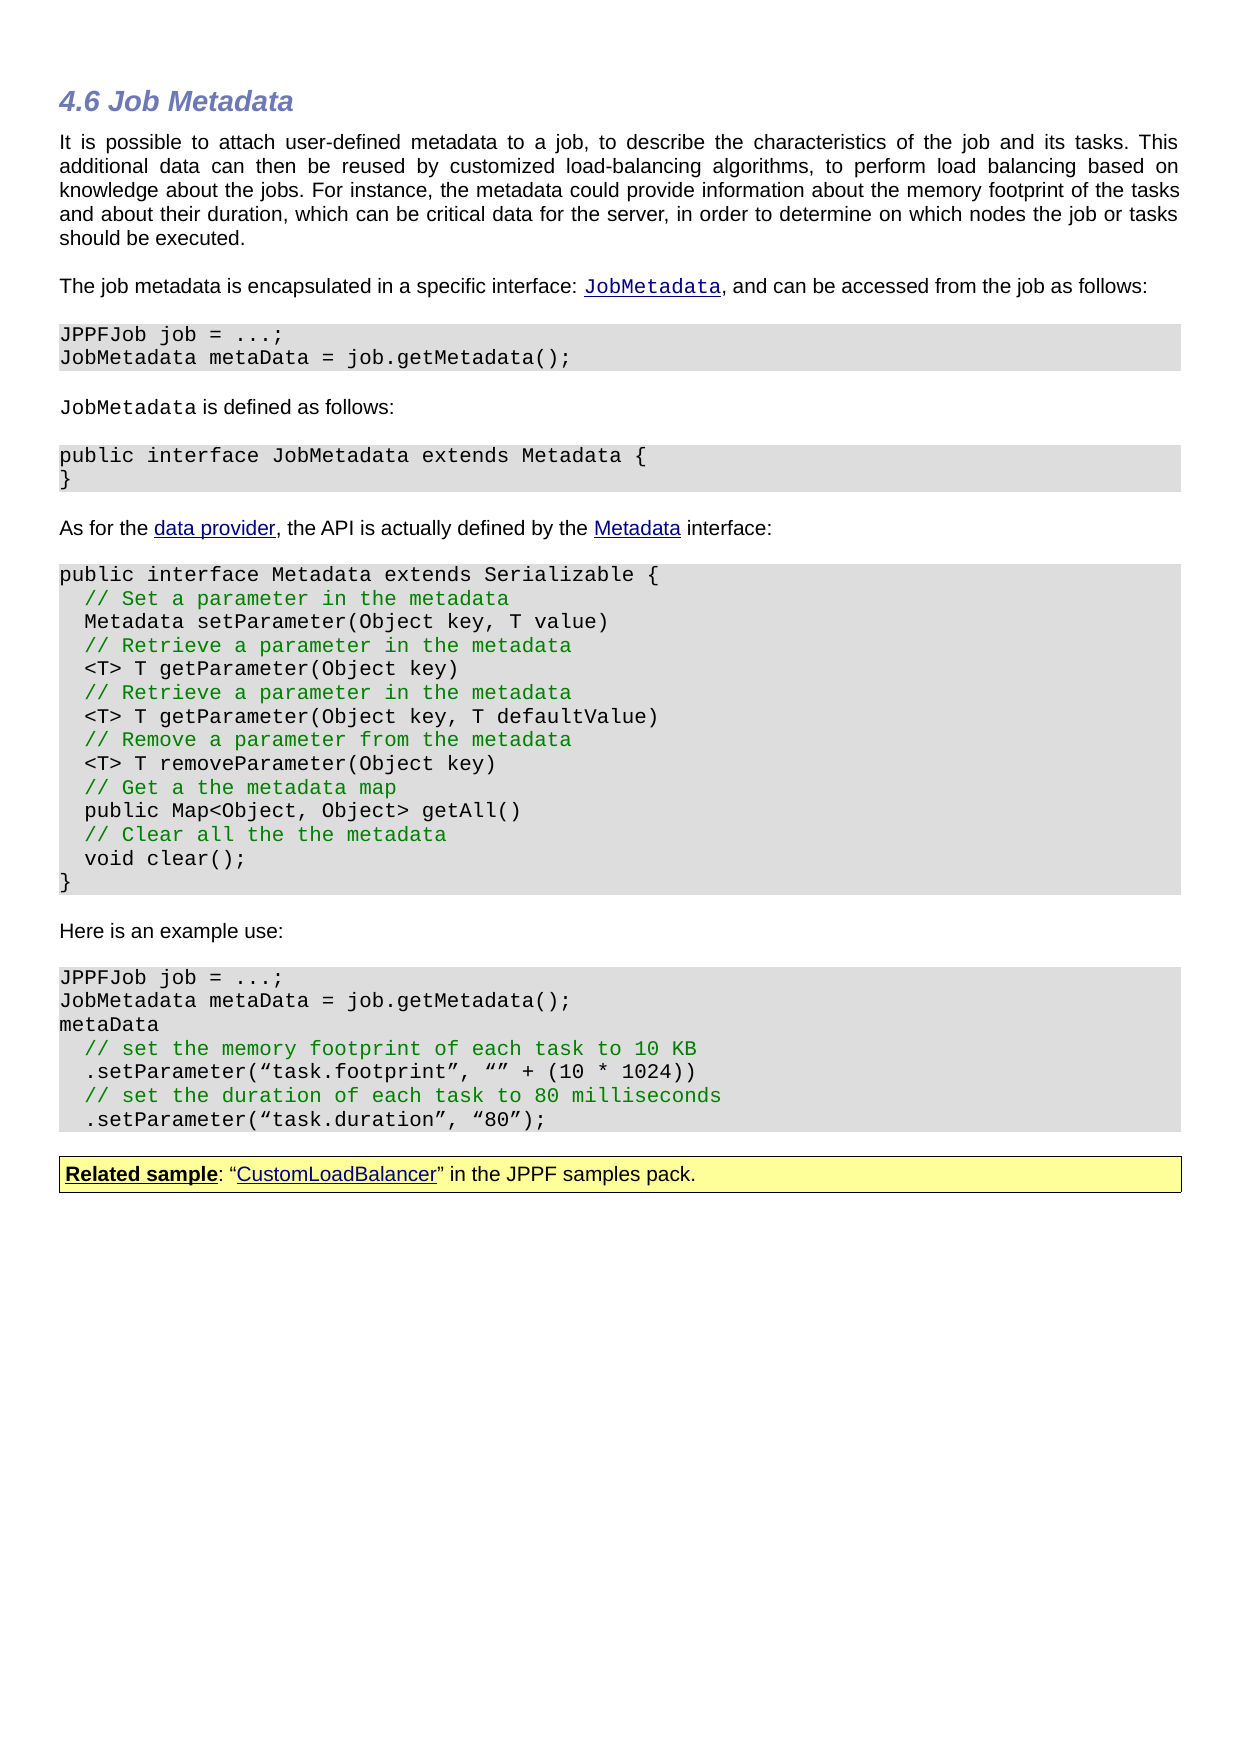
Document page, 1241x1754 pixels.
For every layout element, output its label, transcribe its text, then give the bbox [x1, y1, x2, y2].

text JPPFJob job = ...; [59, 324, 1181, 347]
text The job metadata is encapsulated in a specific interface: JobMetadata, and can be accessed from the job as follows: [59, 274, 1181, 300]
text } [59, 468, 1181, 492]
text public interface Metadata extends Serializable { [59, 564, 1181, 587]
text JPPFJob job = ...; [59, 967, 1181, 990]
text JobMetadata is defined as follows: [59, 395, 1181, 421]
text // Set a parameter in the metadata [59, 587, 1181, 611]
text // Retrieve a parameter in the metadata [59, 635, 1181, 658]
text // Get a the metadata map [59, 777, 1181, 800]
text <T> T getParameter(Object key, T defaultValue) [59, 706, 1181, 729]
text } [59, 871, 1181, 895]
text Here is an example use: [59, 919, 1181, 943]
text public interface JobMetadata extends Metadata { [59, 445, 1181, 468]
text metaData [59, 1014, 1181, 1038]
text JobMetadata metaData = job.getMetadata(); [59, 347, 1181, 371]
text public Map<Object, Object> getAll() [59, 800, 1181, 824]
text As for the data provider, the API is actually defined by the Metadata interface: [59, 516, 1181, 540]
text .setParameter(“task.footprint”, “” + (10 * 1024)) [59, 1061, 1181, 1085]
text .setParameter(“task.duration”, “80”); [59, 1109, 1181, 1132]
text <T> T getParameter(Object key) [59, 658, 1181, 682]
text It is possible to attach user-defined metadata to a job, to describe the characteristics of the job and its tasks. This additional data can then be reused by customized load-balancing algorithms, to perform load balancing based on knowledge about the jobs. For instance, the metadata could provide information about the memory footprint of the tasks and about their duration, which can be critical data for the server, in order to determine on which nodes the job or tasks should be executed. [59, 130, 1181, 250]
subtitle Job Metadata [59, 84, 1181, 118]
text void clear(); [59, 848, 1181, 871]
text Related sample: “CustomLoadBalancer” in the JPPF samples pack. [60, 1157, 1181, 1192]
text // Remove a parameter from the metadata [59, 729, 1181, 753]
text Metadata setParameter(Object key, T value) [59, 611, 1181, 635]
text // Clear all the the metadata [59, 824, 1181, 848]
text JobMetadata metaData = job.getMetadata(); [59, 990, 1181, 1014]
text // set the memory footprint of each task to 10 KB [59, 1038, 1181, 1061]
text // set the duration of each task to 80 milliseconds [59, 1085, 1181, 1109]
text // Retrieve a parameter in the metadata [59, 682, 1181, 706]
text <T> T removeParameter(Object key) [59, 753, 1181, 777]
